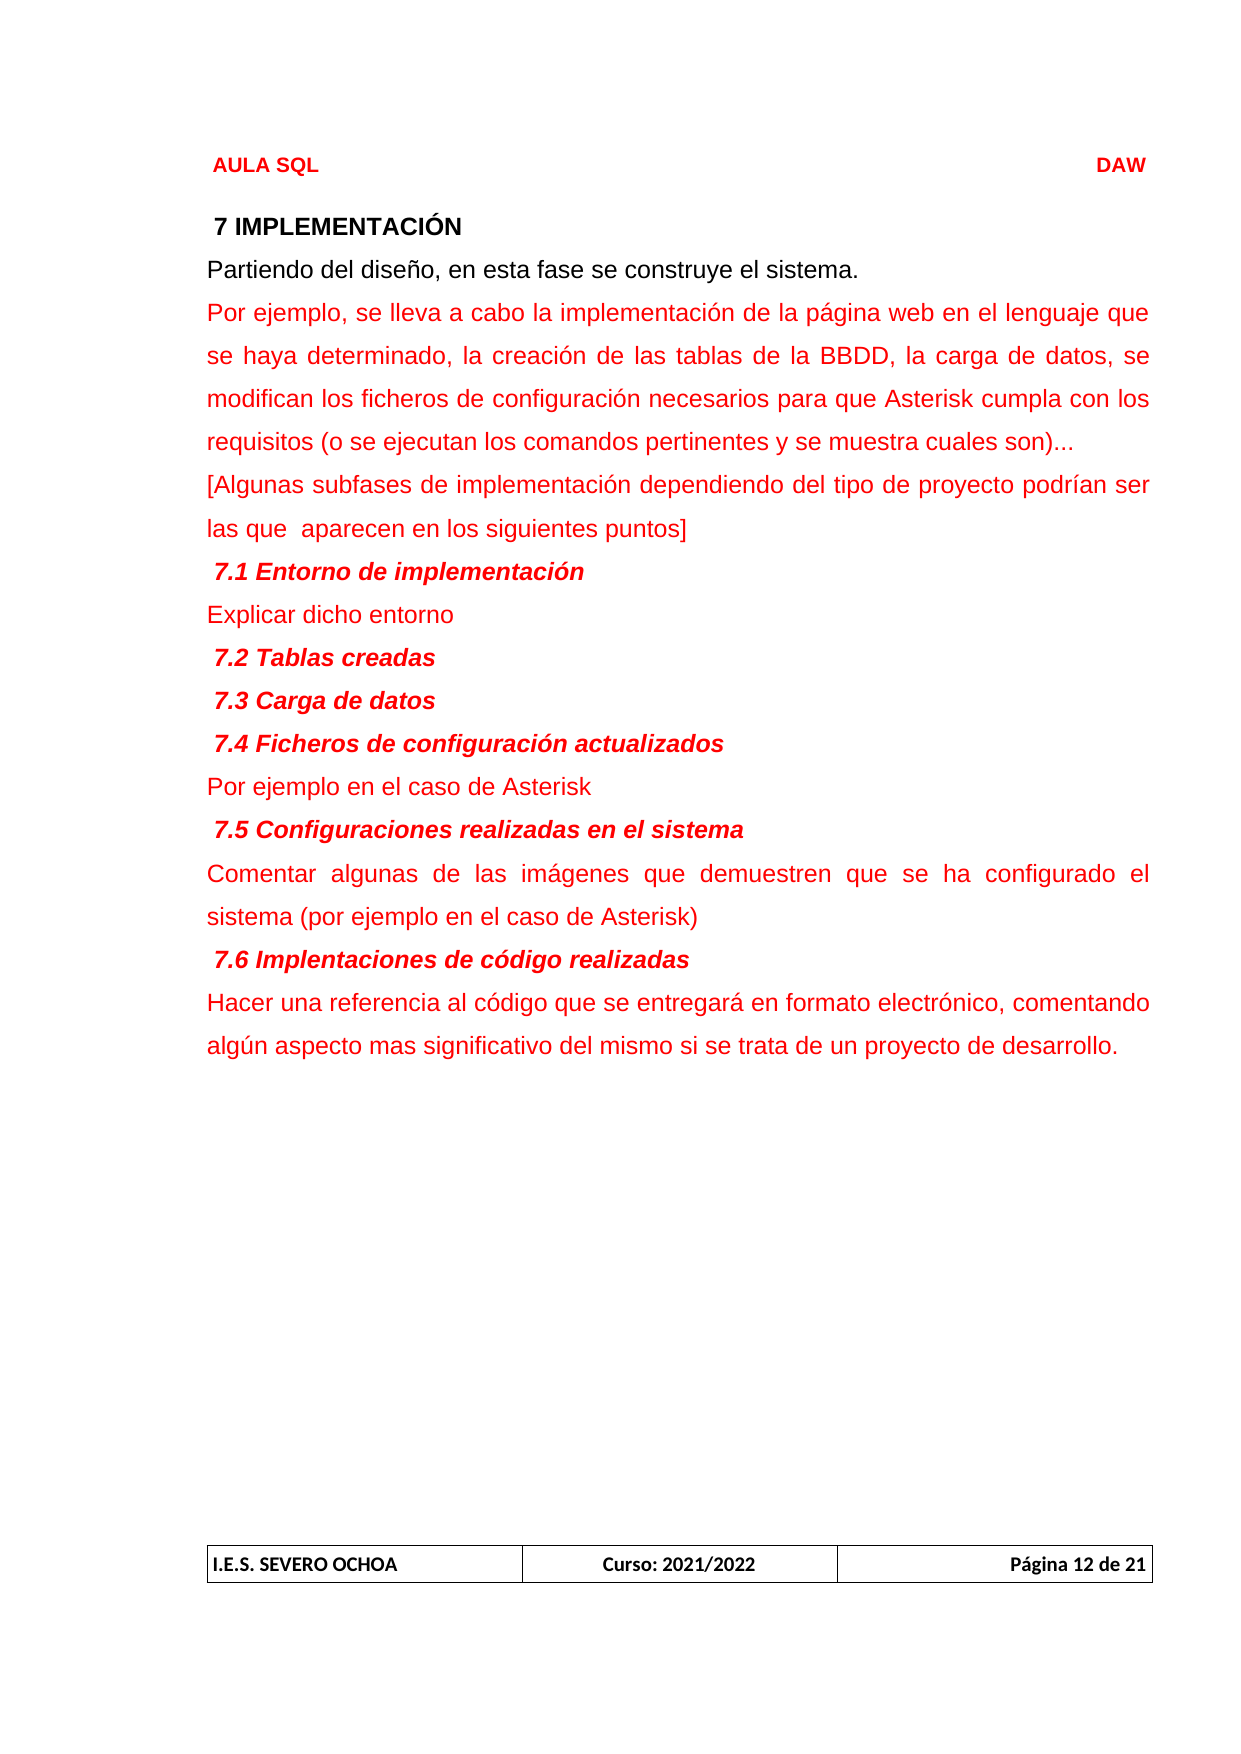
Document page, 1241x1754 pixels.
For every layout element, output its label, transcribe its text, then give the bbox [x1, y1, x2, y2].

list Por ejemplo, se lleva a cabo la implementación de la página web en el lenguaje que se haya determinado, la creación de las tablas de la BBDD, la carga de datos, se modifican los ficheros de configuración necesarios para que Asterisk cumpla con los requisitos (o se ejecutan los comandos pertinentes y se muestra cuales son)... [169, 298, 1152, 456]
text Hacer una referencia al código que se entregará en formato electrónico, comentando algún aspecto mas significativo del mismo si se trata de un proyecto de desarrollo. [169, 988, 1152, 1060]
list Partiendo del diseño, en esta fase se construye el sistema. [207, 255, 1152, 284]
subtitle Configuraciones realizadas en el sistema [207, 816, 1152, 844]
subtitle Entorno de implementación [207, 557, 1152, 586]
subtitle IMPLEMENTACIÓN [207, 212, 1152, 241]
list Explicar dicho entorno [169, 600, 1152, 629]
list [Algunas subfases de implementación dependiendo del tipo de proyecto podrían ser las que aparecen en los siguientes puntos] [169, 471, 1152, 542]
subtitle Implentaciones de código realizadas [207, 945, 1152, 974]
text Comentar algunas de las imágenes que demuestren que se ha configurado el sistema (por ejemplo en el caso de Asterisk) [169, 859, 1152, 931]
subtitle Ficheros de configuración actualizados [207, 729, 1152, 758]
text Por ejemplo en el caso de Asterisk [207, 772, 1152, 801]
subtitle Tablas creadas [207, 643, 1152, 672]
subtitle Carga de datos [207, 686, 1152, 715]
